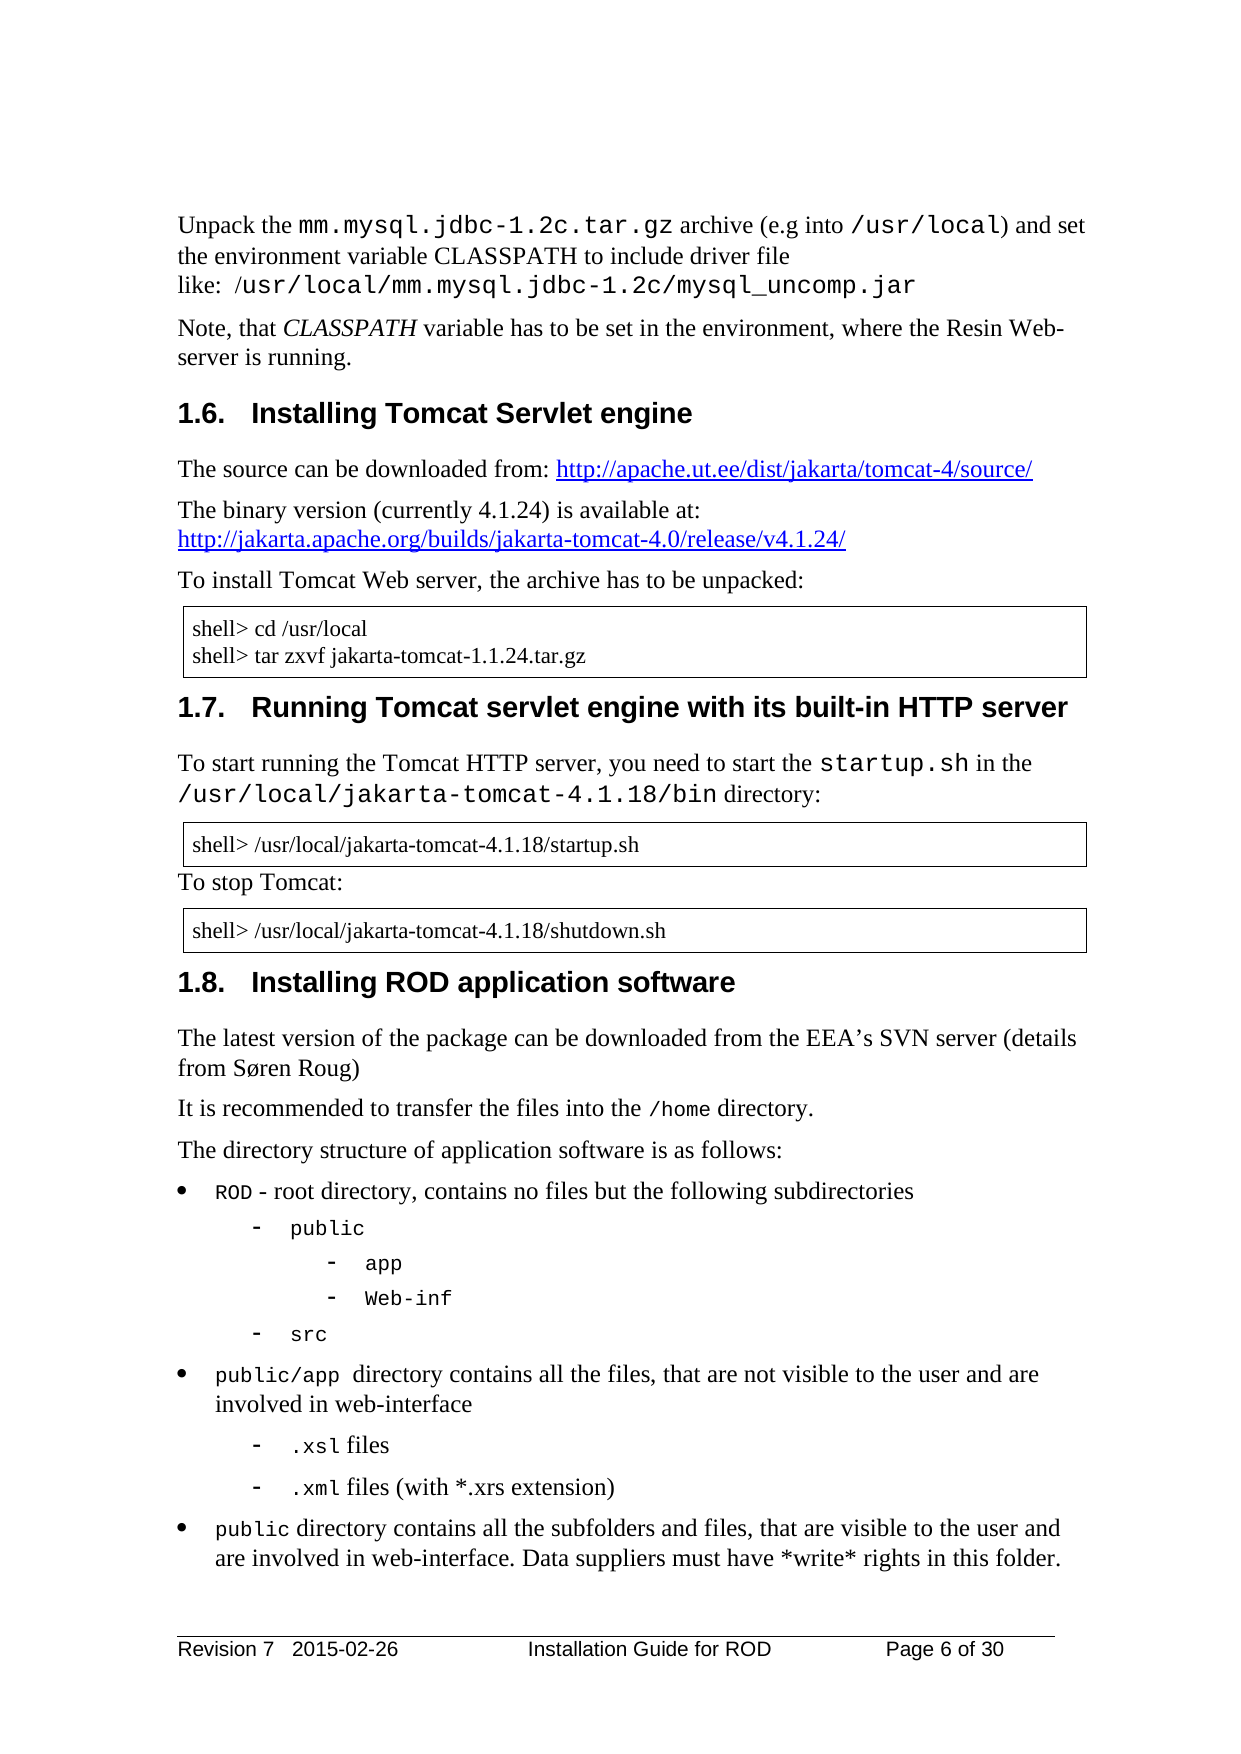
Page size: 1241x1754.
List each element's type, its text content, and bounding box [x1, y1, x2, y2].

text To install Tomcat Web server, the archive has to be unpacked: [177, 565, 1092, 594]
text The source can be downloaded from: http://apache.ut.ee/dist/jakarta/tomcat-4/source/ [177, 454, 1092, 483]
text shell> /usr/local/jakarta-tomcat-4.1.18/shutdown.sh [184, 909, 1086, 952]
text The latest version of the package can be downloaded from the EEA’s SVN server (details from Søren Roug) [177, 1023, 1092, 1081]
list src [252, 1323, 1092, 1347]
text To stop Tomcat: [177, 867, 1092, 896]
text It is recommended to transfer the files into the /home directory. [177, 1093, 1092, 1123]
list ROD - root directory, contains no files but the following subdirectories [177, 1176, 1092, 1206]
subtitle Installing Tomcat Servlet engine [177, 396, 1092, 429]
list .xml files (with *.xrs extension) [252, 1471, 1092, 1501]
list public directory contains all the subfolders and files, that are visible to the user and are involved in web-interface. Data suppliers must have *write* rights in this folder. [177, 1513, 1092, 1572]
text The binary version (currently 4.1.24) is available at: http://jakarta.apache.org/builds/jakarta-tomcat-4.0/release/v4.1.24/ [177, 495, 1092, 553]
text Note, that CLASSPATH variable has to be set in the environment, where the Resin Web-server is running. [177, 313, 1092, 371]
text To start running the Tomcat HTTP server, you need to start the startup.sh in the /usr/local/jakarta-tomcat-4.1.18/bin directory: [177, 748, 1092, 810]
list public [252, 1218, 1092, 1241]
text The directory structure of application software is as follows: [177, 1135, 1092, 1164]
list app [327, 1253, 1092, 1276]
subtitle Running Tomcat servlet engine with its built-in HTTP server [177, 690, 1092, 723]
list Web-inf [327, 1288, 1092, 1312]
list public/app directory contains all the files, that are not visible to the user and are involved in web-interface [177, 1359, 1092, 1418]
subtitle Installing ROD application software [177, 965, 1092, 998]
text shell> cd /usr/local [184, 607, 1086, 632]
text shell> /usr/local/jakarta-tomcat-4.1.18/startup.sh [184, 823, 1086, 866]
text Unpack the mm.mysql.jdbc-1.2c.tar.gz archive (e.g into /usr/local) and set the environment variable CLASSPATH to include driver file like: /usr/local/mm.mysql.jdbc-1.2c/mysql_uncomp.jar [177, 210, 1092, 301]
list .xsl files [252, 1430, 1092, 1460]
text shell> tar zxvf jakarta-tomcat-1.1.24.tar.gz [184, 632, 1086, 677]
